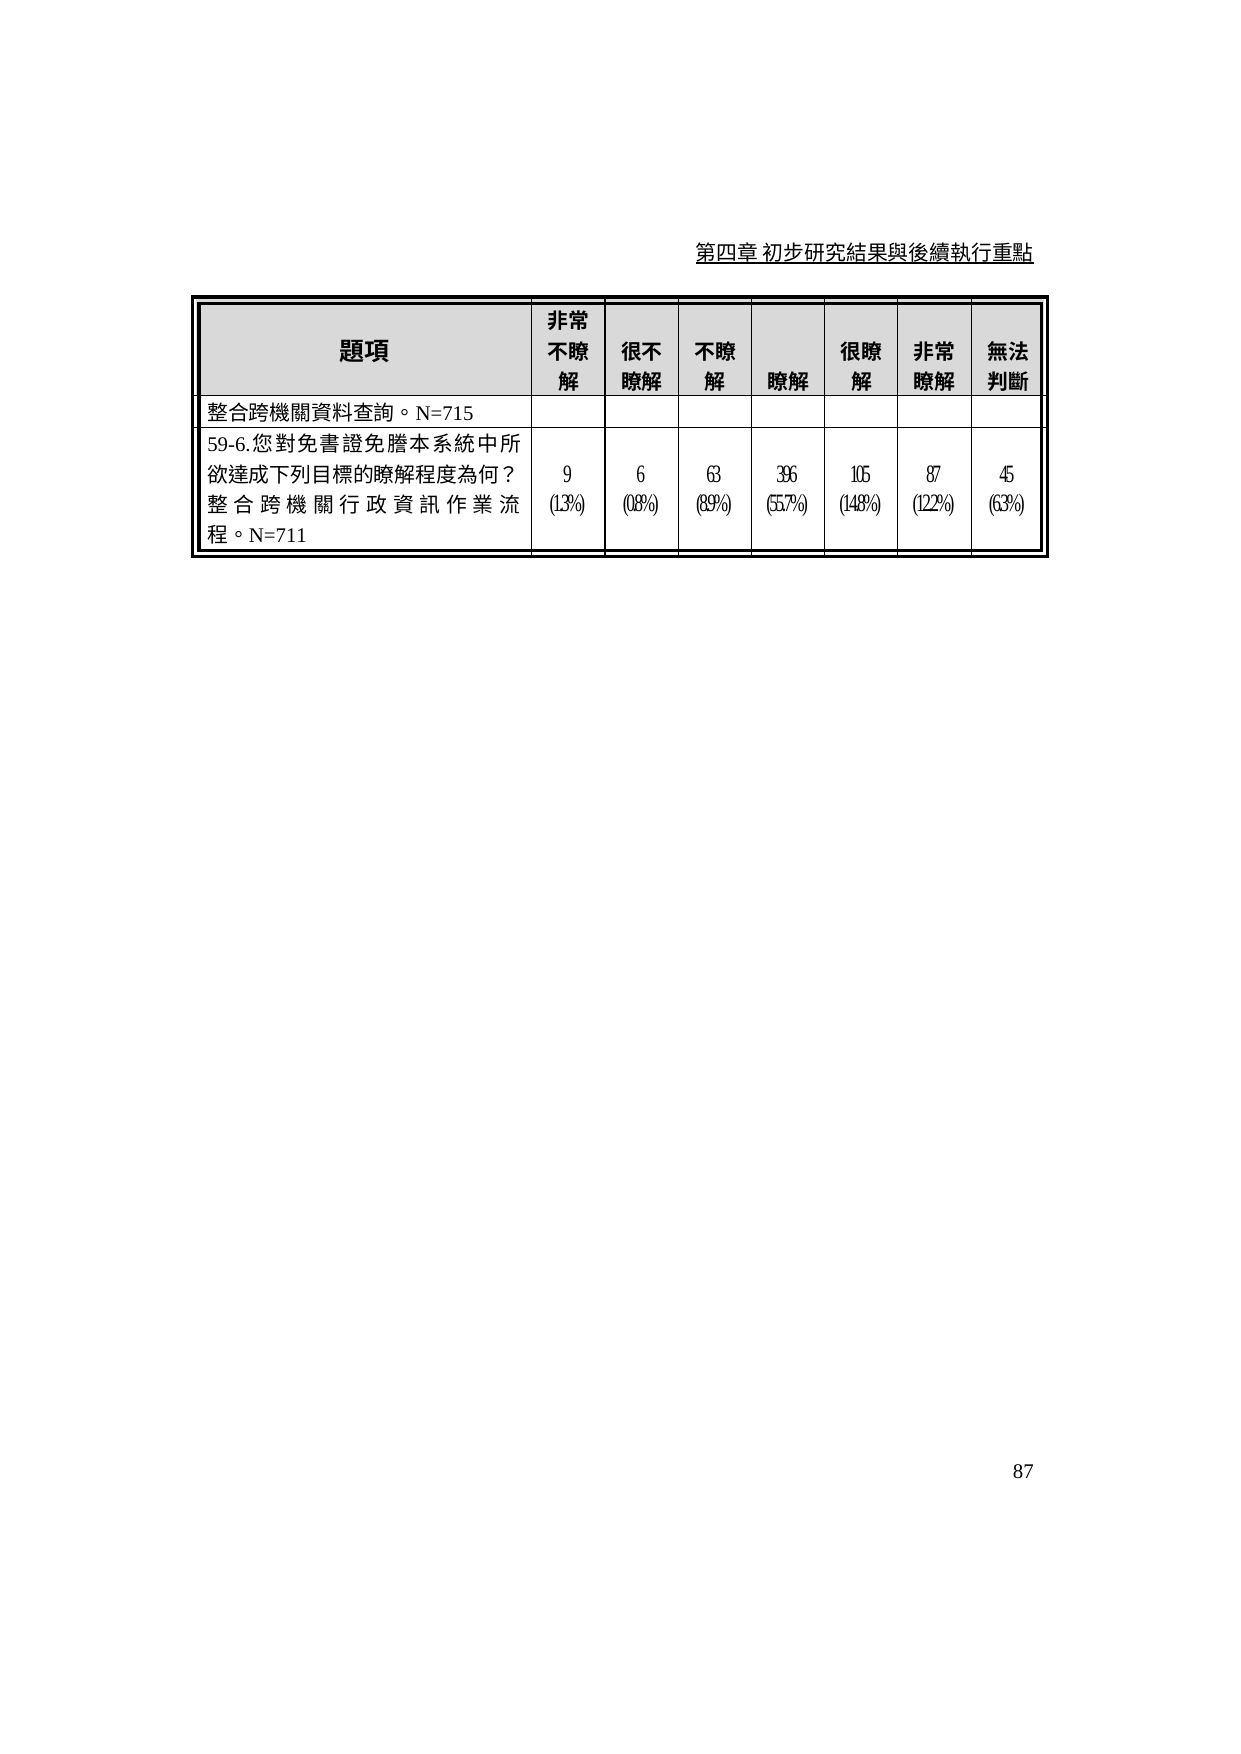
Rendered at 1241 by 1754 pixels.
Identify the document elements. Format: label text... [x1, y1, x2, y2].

table_cell 6 (0.8%) [606, 428, 678, 548]
table_cell [752, 396, 824, 427]
table_cell 59-6.您對免書證免謄本系統中所欲達成下列目標的瞭解程度為何？整合跨機關行政資訊作業流程。N=711 [201, 428, 531, 548]
table_header 非常不瞭解 [532, 305, 604, 395]
table_cell [825, 396, 897, 427]
table_header 瞭解 [752, 305, 824, 395]
table_cell 整合跨機關資料查詢。N=715 [201, 396, 531, 427]
table_cell [898, 396, 971, 427]
table_cell [532, 396, 604, 427]
table_cell 9 (1.3%) [532, 428, 604, 548]
table_header 不瞭解 [679, 305, 751, 395]
table_header 無法判斷 [972, 299, 1044, 395]
table_cell [606, 396, 678, 427]
table_cell [679, 396, 751, 427]
table_cell 87 (12.2%) [898, 428, 971, 548]
table_header 題項 [196, 299, 531, 395]
table_cell 105 (14.8%) [825, 428, 897, 548]
table_header 非常瞭解 [898, 305, 971, 395]
table_header 很不瞭解 [606, 305, 678, 395]
table_cell 396 (55.7%) [752, 428, 824, 548]
table_cell 63 (8.9%) [679, 428, 751, 548]
table_cell [972, 396, 1040, 427]
table_cell 45 (6.3%) [972, 428, 1040, 548]
table_header 很瞭解 [825, 305, 897, 395]
